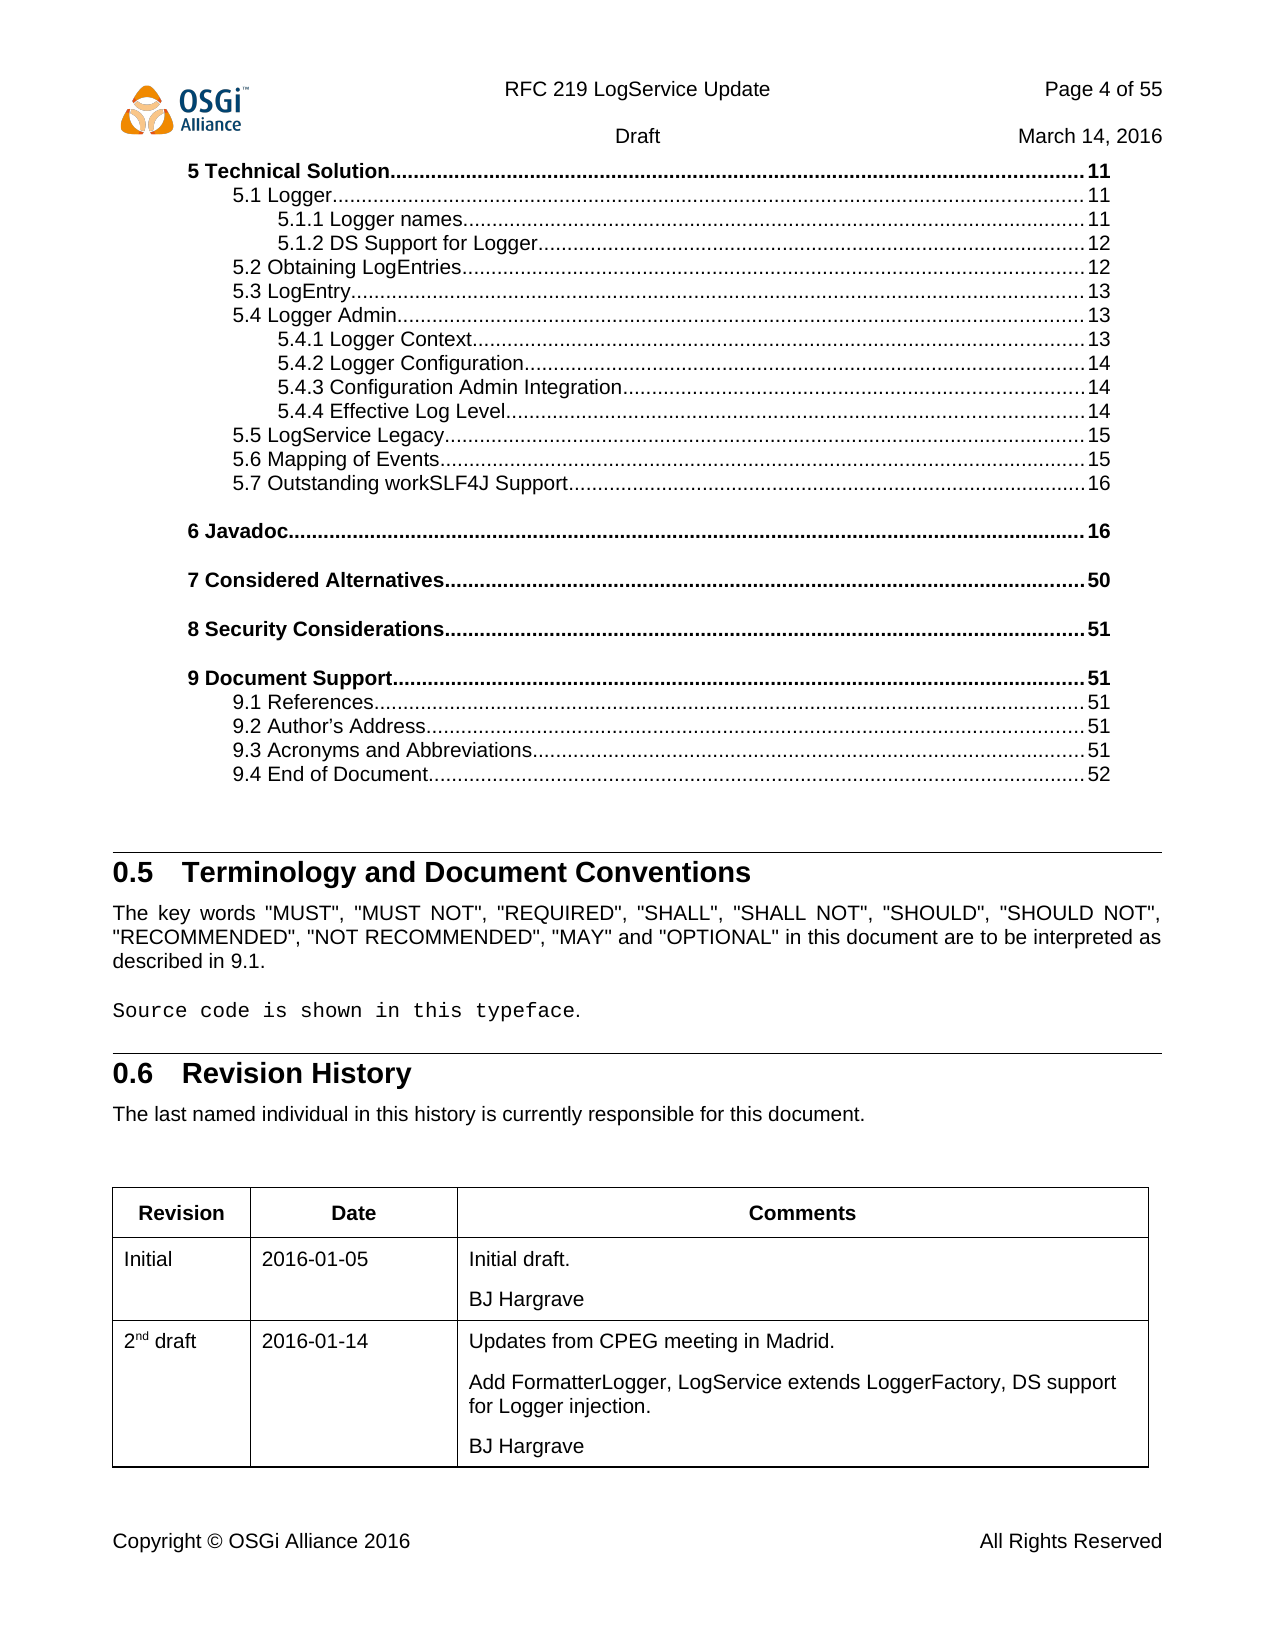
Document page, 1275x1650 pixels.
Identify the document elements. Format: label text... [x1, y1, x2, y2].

text 5.4.4 Effective Log Level 14 [277, 398, 1162, 422]
table_header Date [251, 1188, 457, 1237]
text 5.4.3 Configuration Admin Integration 14 [277, 374, 1162, 398]
table_cell Updates from CPEG meeting in Madrid. Add FormatterLogger, LogService extends LoggerFactory, DS support for Logger injection. BJ Hargrave [458, 1321, 1148, 1466]
text 8 Security Considerations 51 [187, 617, 1162, 641]
text 5.4.2 Logger Configuration 14 [277, 351, 1162, 374]
table_header Revision [113, 1188, 250, 1237]
text 6 Javadoc 16 [187, 519, 1162, 543]
text 5.7 Outstanding workSLF4J Support 16 [232, 470, 1162, 494]
text 9 Document Support 51 [187, 666, 1162, 690]
text 5.5 LogService Legacy 15 [232, 422, 1162, 446]
subtitle Terminology and Document Conventions [112, 853, 1162, 888]
table_header Comments [458, 1188, 1148, 1237]
text 5 Technical Solution 11 [187, 159, 1162, 183]
table_cell 2nd draft [113, 1321, 250, 1466]
table_cell 2016-01-14 [251, 1321, 457, 1466]
text 9.1 References 51 [232, 690, 1162, 714]
text 9.3 Acronyms and Abbreviations 51 [232, 738, 1162, 762]
text 5.1 Logger 11 [232, 183, 1162, 207]
subtitle Revision History [112, 1054, 1162, 1089]
text 7 Considered Alternatives 50 [187, 568, 1162, 592]
text The last named individual in this history is currently responsible for this document. [112, 1102, 1162, 1126]
text 5.1.1 Logger names 11 [277, 207, 1162, 231]
table_cell 2016-01-05 [251, 1238, 457, 1319]
text 9.4 End of Document 52 [232, 762, 1162, 786]
table_cell Initial draft. BJ Hargrave [458, 1238, 1148, 1319]
picture [113, 78, 257, 142]
text The key words "MUST", "MUST NOT", "REQUIRED", "SHALL", "SHALL NOT", "SHOULD", "SHOULD NOT", "RECOMMENDED", "NOT RECOMMENDED", "MAY" and "OPTIONAL" in this document are to be interpreted as described in 1. [112, 901, 1162, 973]
text 9.2 Author’s Address 51 [232, 714, 1162, 738]
text 5.2 Obtaining LogEntries 12 [232, 255, 1162, 279]
text 5.4 Logger Admin 13 [232, 303, 1162, 327]
text 5.6 Mapping of Events 15 [232, 446, 1162, 470]
text Source code is shown in this typeface. [112, 998, 1162, 1023]
table_cell Initial [113, 1238, 250, 1319]
text 5.1.2 DS Support for Logger 12 [277, 231, 1162, 255]
text 5.4.1 Logger Context 13 [277, 327, 1162, 351]
text 5.3 LogEntry 13 [232, 279, 1162, 303]
